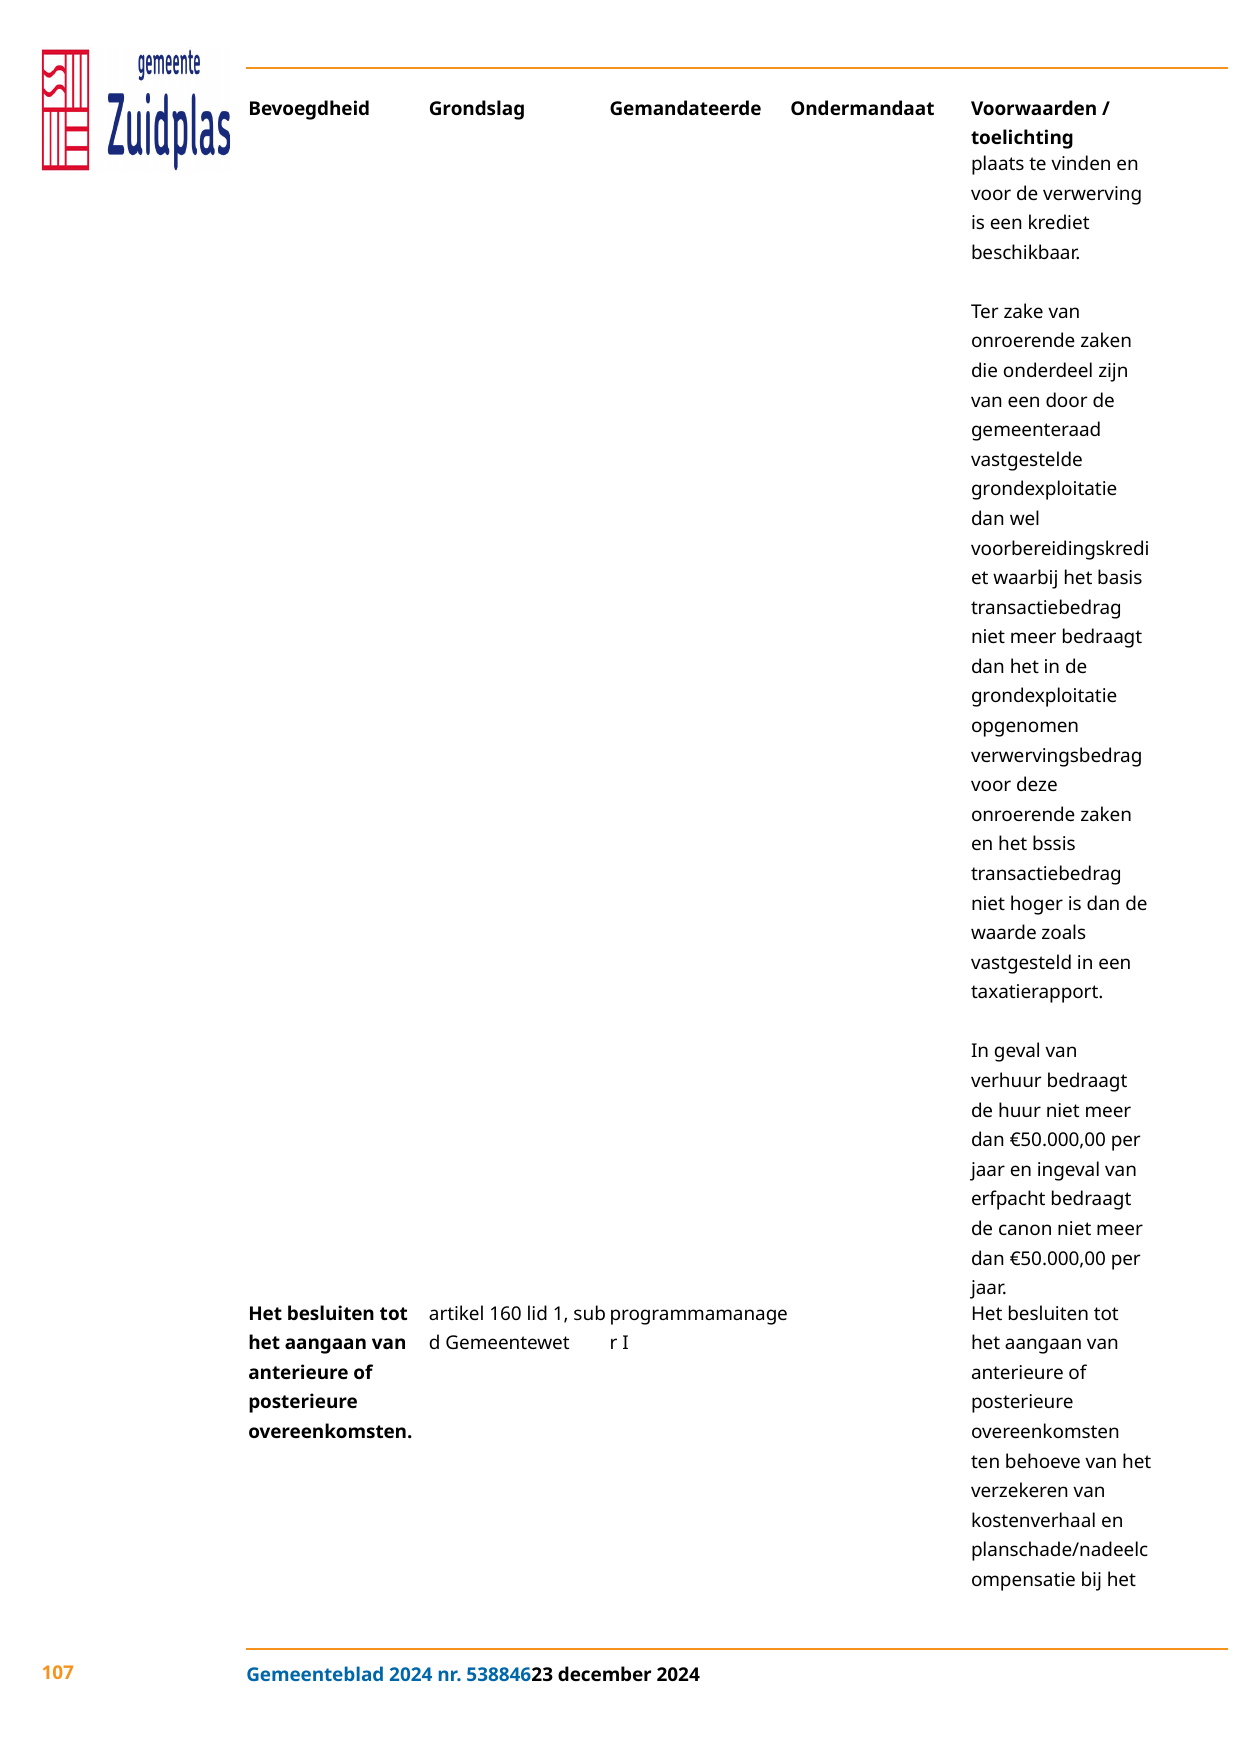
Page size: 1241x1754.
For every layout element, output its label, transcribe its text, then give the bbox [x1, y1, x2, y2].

table_cell [790, 1300, 971, 1592]
table_cell Het besluiten tot het aangaan van anterieure of posterieure overeenkomsten. [248, 1300, 429, 1592]
table_header Gemandateerde [609, 95, 790, 150]
table_cell [248, 150, 429, 1300]
table_header Bevoegdheid [248, 95, 429, 150]
table_cell [609, 150, 790, 1300]
table_header Voorwaarden / toelichting [971, 95, 1152, 150]
table_cell [790, 150, 971, 1300]
table_header Grondslag [429, 95, 609, 150]
table_header Ondermandaat [790, 95, 971, 150]
table_cell [429, 150, 609, 1300]
table_cell Het besluiten tot het aangaan van anterieure of posterieure overeenkomsten ten behoeve van het verzekeren van kostenverhaal en planschade/nadeelcompensatie bij het [971, 1300, 1152, 1592]
table_cell plaats te vinden en voor de verwerving is een krediet beschikbaar. Ter zake van onroerende zaken die onderdeel zijn van een door de gemeenteraad vastgestelde grondexploitatie dan wel voorbereidingskrediet waarbij het basis transactiebedrag niet meer bedraagt dan het in de grondexploitatie opgenomen verwervingsbedrag voor deze onroerende zaken en het bssis transactiebedrag niet hoger is dan de waarde zoals vastgesteld in een taxatierapport. In geval van verhuur bedraagt de huur niet meer dan €50.000,00 per jaar en ingeval van erfpacht bedraagt de canon niet meer dan €50.000,00 per jaar. [971, 150, 1152, 1300]
table_cell programmamanager I [609, 1300, 790, 1592]
table_cell artikel 160 lid 1, sub d Gemeentewet [429, 1300, 609, 1592]
picture [41, 47, 231, 172]
